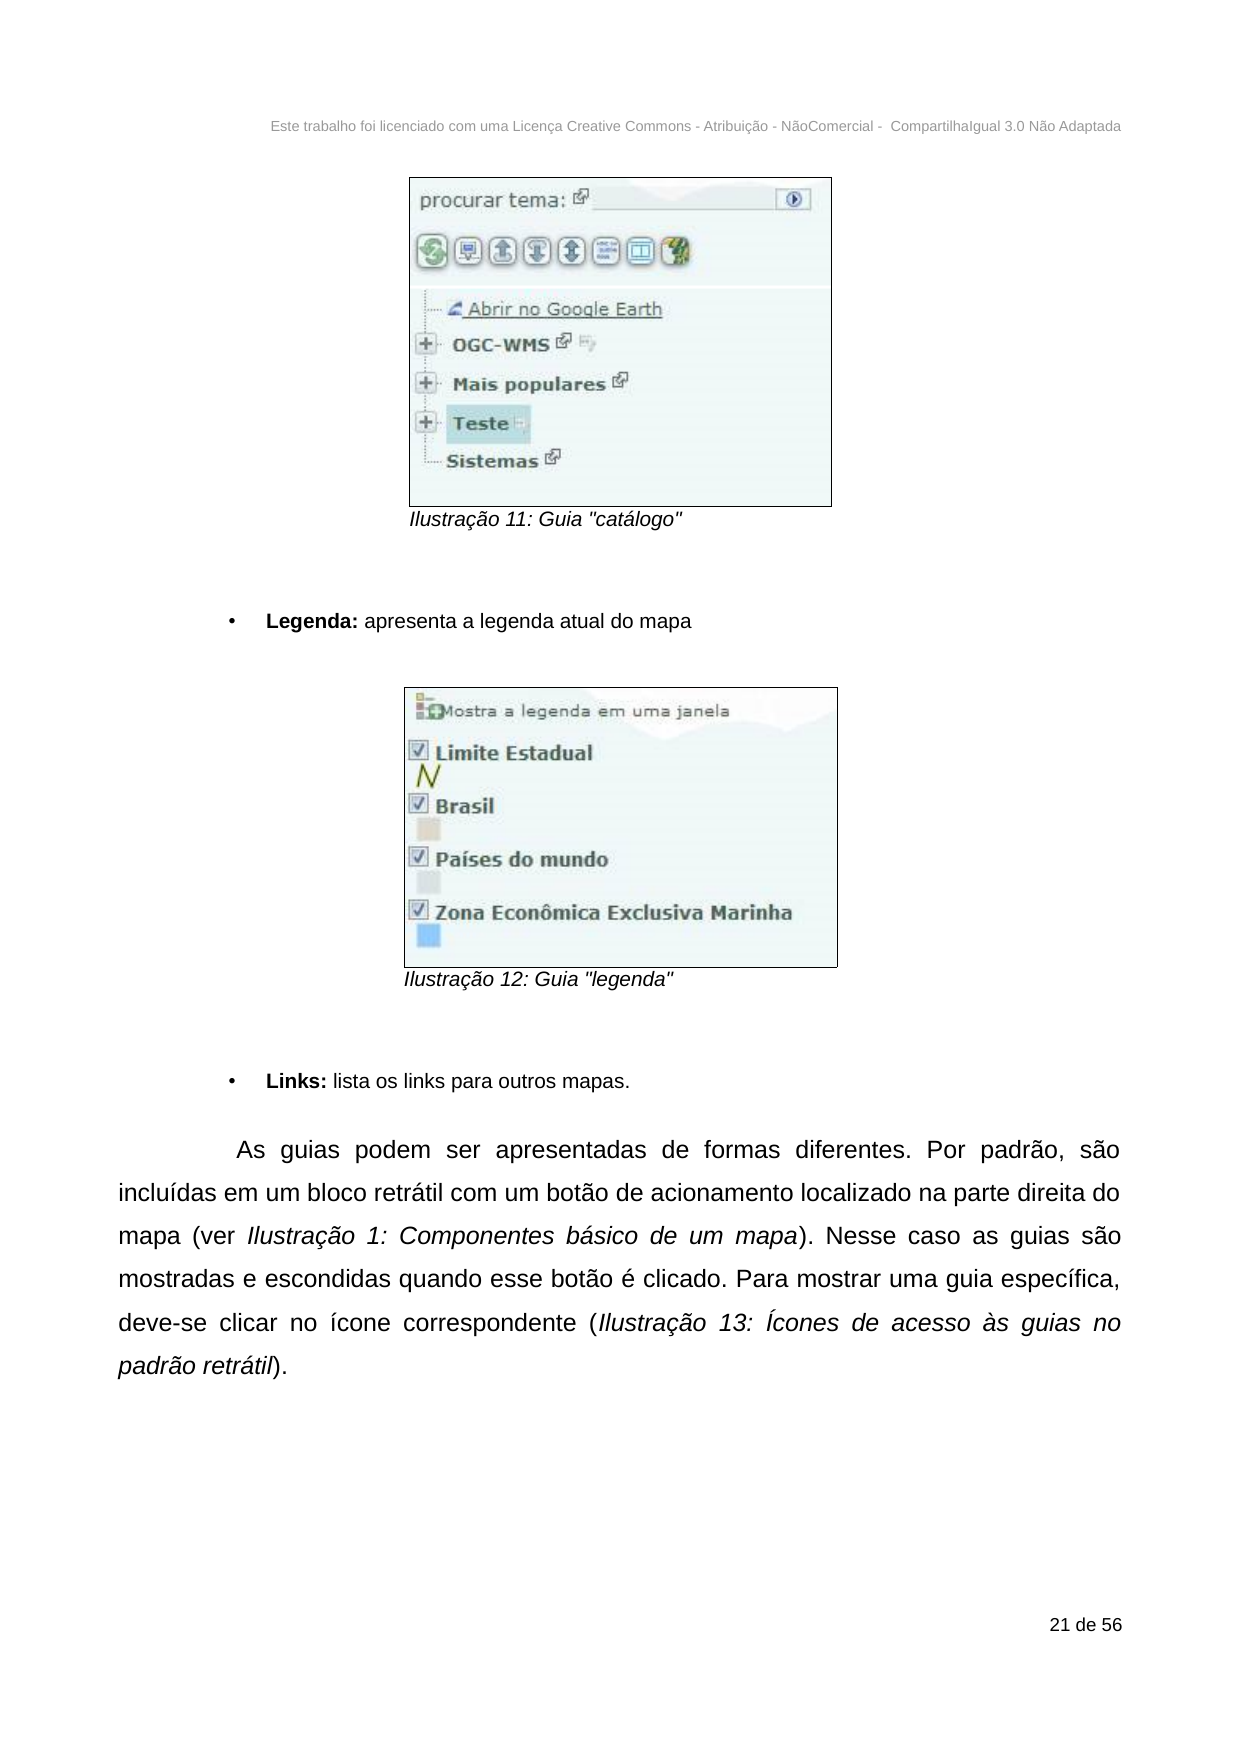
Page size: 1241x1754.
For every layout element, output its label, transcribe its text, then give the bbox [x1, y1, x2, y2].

list Legenda: apresenta a legenda atual do mapa [228, 608, 1122, 633]
text As guias podem ser apresentadas de formas diferentes. Por padrão, são incluídas em um bloco retrátil com um botão de acionamento localizado na parte direita do mapa (ver Ilustração 1: Componentes básico de um mapa). Nesse caso as guias são mostradas e escondidas quando esse botão é clicado. Para mostrar uma guia específica, deve-se clicar no ícone correspondente (Ilustração 13: Ícones de acesso às guias no padrão retrátil). [118, 1135, 1122, 1379]
list Links: lista os links para outros mapas. [228, 1069, 1122, 1093]
list Ilustração 12: Guia "legenda" [404, 968, 837, 991]
picture [405, 688, 837, 967]
list Ilustração 11: Guia "catálogo" [409, 507, 831, 531]
picture [410, 178, 831, 506]
